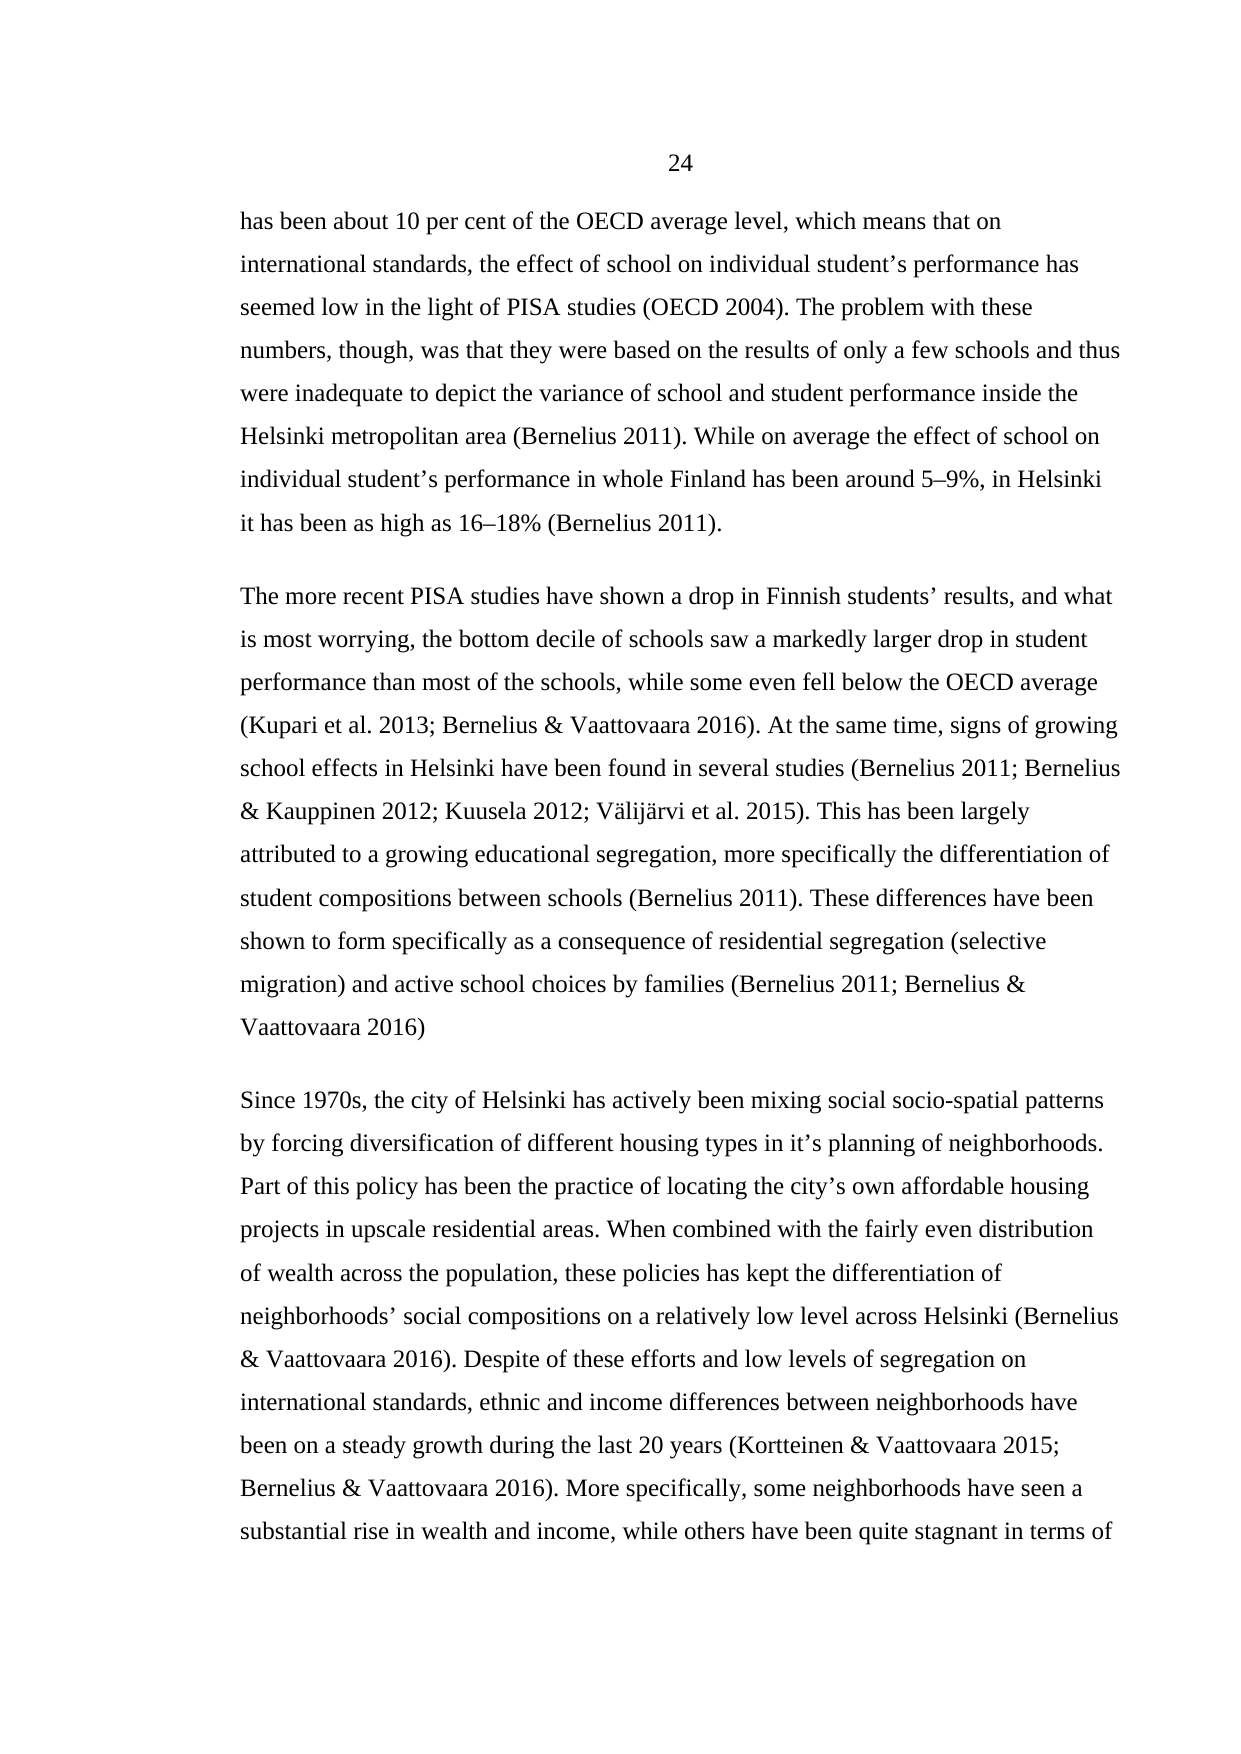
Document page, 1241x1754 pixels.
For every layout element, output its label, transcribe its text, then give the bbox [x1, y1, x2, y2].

text has been about 10 per cent of the OECD average level, which means that on international standards, the effect of school on individual student’s performance has seemed low in the light of PISA studies (OECD 2004). The problem with these numbers, though, was that they were based on the results of only a few schools and thus were inadequate to depict the variance of school and student performance inside the Helsinki metropolitan area (Bernelius 2011). While on average the effect of school on individual student’s performance in whole Finland has been around 5–9%, in Helsinki it has been as high as 16–18% (Bernelius 2011). [240, 206, 1121, 536]
text The more recent PISA studies have shown a drop in Finnish students’ results, and what is most worrying, the bottom decile of schools saw a markedly larger drop in student performance than most of the schools, while some even fell below the OECD average (Kupari et al. 2013; Bernelius & Vaattovaara 2016). At the same time, signs of growing school effects in Helsinki have been found in several studies (Bernelius 2011; Bernelius & Kauppinen 2012; Kuusela 2012; Välijärvi et al. 2015). This has been largely attributed to a growing educational segregation, more specifically the differentiation of student compositions between schools (Bernelius 2011). These differences have been shown to form specifically as a consequence of residential segregation (selective migration) and active school choices by families (Bernelius 2011; Bernelius & Vaattovaara 2016) [240, 581, 1121, 1041]
text Since 1970s, the city of Helsinki has actively been mixing social socio-spatial patterns by forcing diversification of different housing types in it’s planning of neighborhoods. Part of this policy has been the practice of locating the city’s own affordable housing projects in upscale residential areas. When combined with the fairly even distribution of wealth across the population, these policies has kept the differentiation of neighborhoods’ social compositions on a relatively low level across Helsinki (Bernelius & Vaattovaara 2016). Despite of these efforts and low levels of segregation on international standards, ethnic and income differences between neighborhoods have been on a steady growth during the last 20 years (Kortteinen & Vaattovaara 2015; Bernelius & Vaattovaara 2016). More specifically, some neighborhoods have seen a substantial rise in wealth and income, while others have been quite stagnant in terms of [240, 1085, 1121, 1545]
